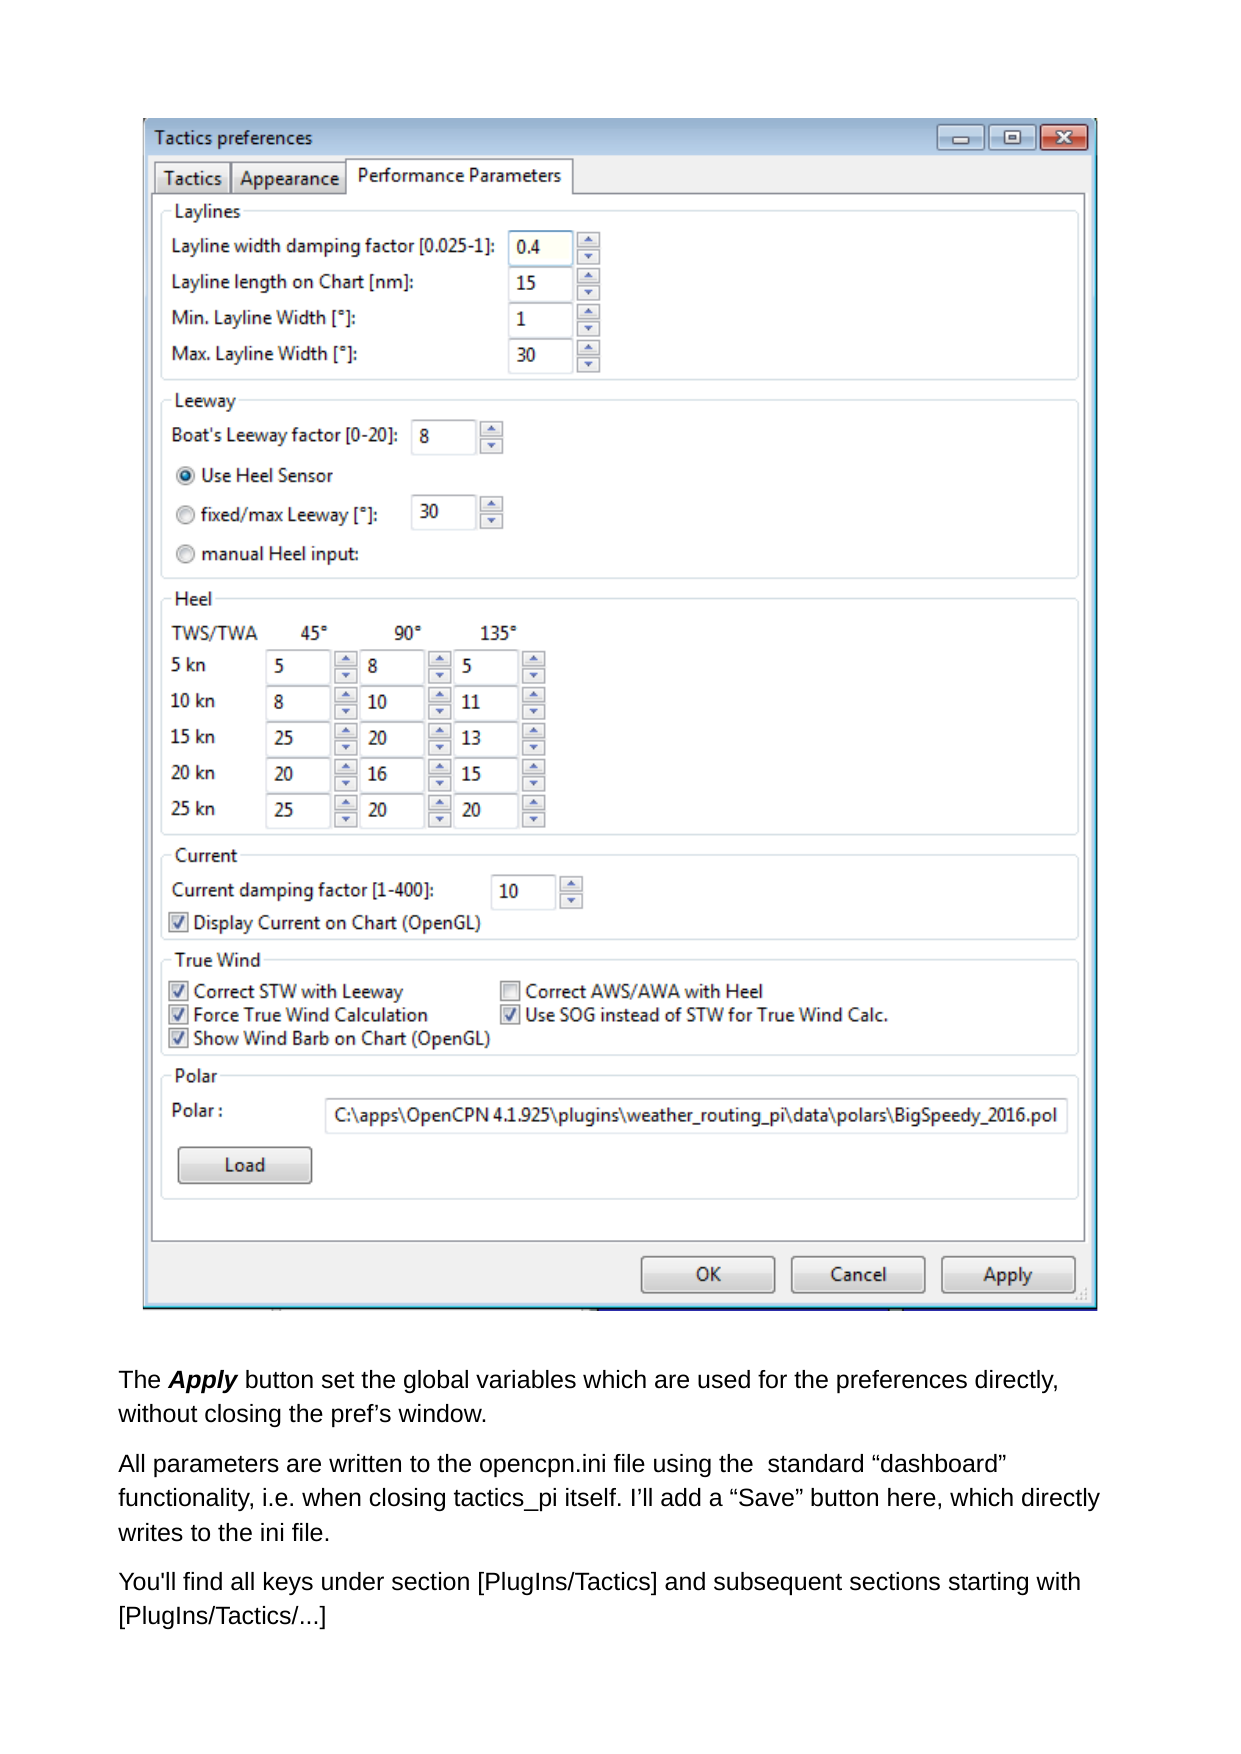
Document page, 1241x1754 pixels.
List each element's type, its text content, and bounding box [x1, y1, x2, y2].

text You'll find all keys under section [PlugIns/Tactics] and subsequent sections starting with [PlugIns/Tactics/...] [118, 1567, 1122, 1630]
picture [142, 118, 1098, 1311]
text The Apply button set the global variables which are used for the preferences directly, without closing the pref’s window. [118, 1365, 1122, 1428]
text All parameters are written to the opencpn.ini file using the standard “dashboard” functionality, i.e. when closing tactics_pi itself. I’ll add a “Save” button here, which directly writes to the ini file. [118, 1448, 1122, 1546]
